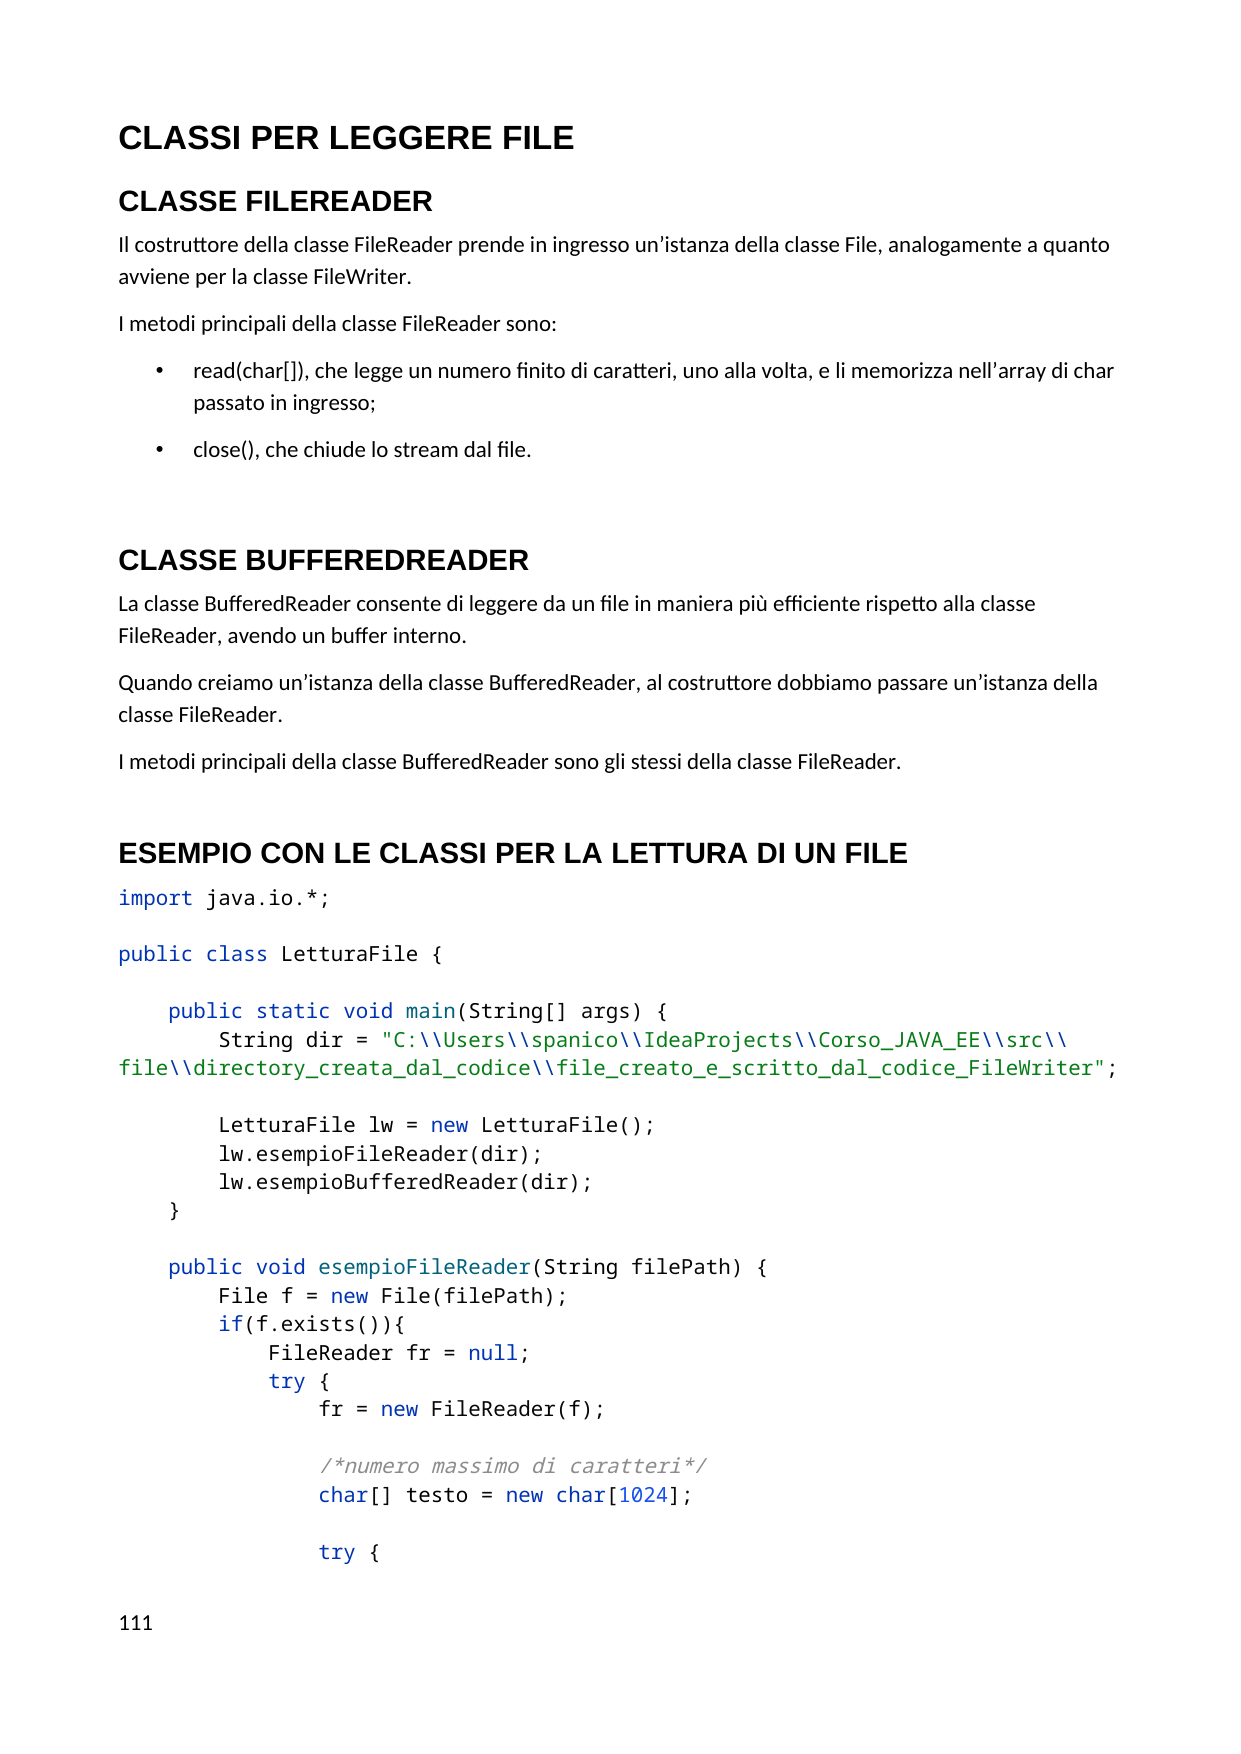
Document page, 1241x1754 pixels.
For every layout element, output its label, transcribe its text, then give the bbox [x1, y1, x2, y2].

text Quando creiamo un’istanza della classe BufferedReader, al costruttore dobbiamo passare un’istanza della classe FileReader. [118, 668, 1122, 728]
text Il costruttore della classe FileReader prende in ingresso un’istanza della classe File, analogamente a quanto avviene per la classe FileWriter. [118, 230, 1122, 290]
text La classe BufferedReader consente di leggere da un file in maniera più efficiente rispetto alla classe FileReader, avendo un buffer interno. [118, 589, 1122, 649]
text I metodi principali della classe BufferedReader sono gli stessi della classe FileReader. [118, 747, 1122, 775]
text import java.io.*; public class LetturaFile { public static void main(String[] args) { String dir = "C:\\Users\\spanico\\IdeaProjects\\Corso_JAVA_EE\\src\\file\\directory_creata_dal_codice\\file_creato_e_scritto_dal_codice_FileWriter"; LetturaFile lw = new LetturaFile(); lw.esempioFileReader(dir); lw.esempioBufferedReader(dir); } public void esempioFileReader(String filePath) { File f = new File(filePath); if(f.exists()){ FileReader fr = null; try { fr = new FileReader(f); /*numero massimo di caratteri*/ char[] testo = new char[1024]; try { [118, 883, 1122, 1565]
text I metodi principali della classe FileReader sono: [118, 309, 1122, 337]
subtitle CLASSE FILEREADER [118, 184, 1122, 218]
list read(char[]), che legge un numero finito di caratteri, uno alla volta, e li memorizza nell’array di char passato in ingresso; [156, 356, 1122, 416]
subtitle ESEMPIO CON LE CLASSI PER LA LETTURA DI UN FILE [118, 836, 1122, 870]
subtitle CLASSE BUFFEREDREADER [118, 543, 1122, 577]
list close(), che chiude lo stream dal file. [156, 435, 1122, 463]
subtitle CLASSI PER LEGGERE FILE [118, 118, 1122, 157]
